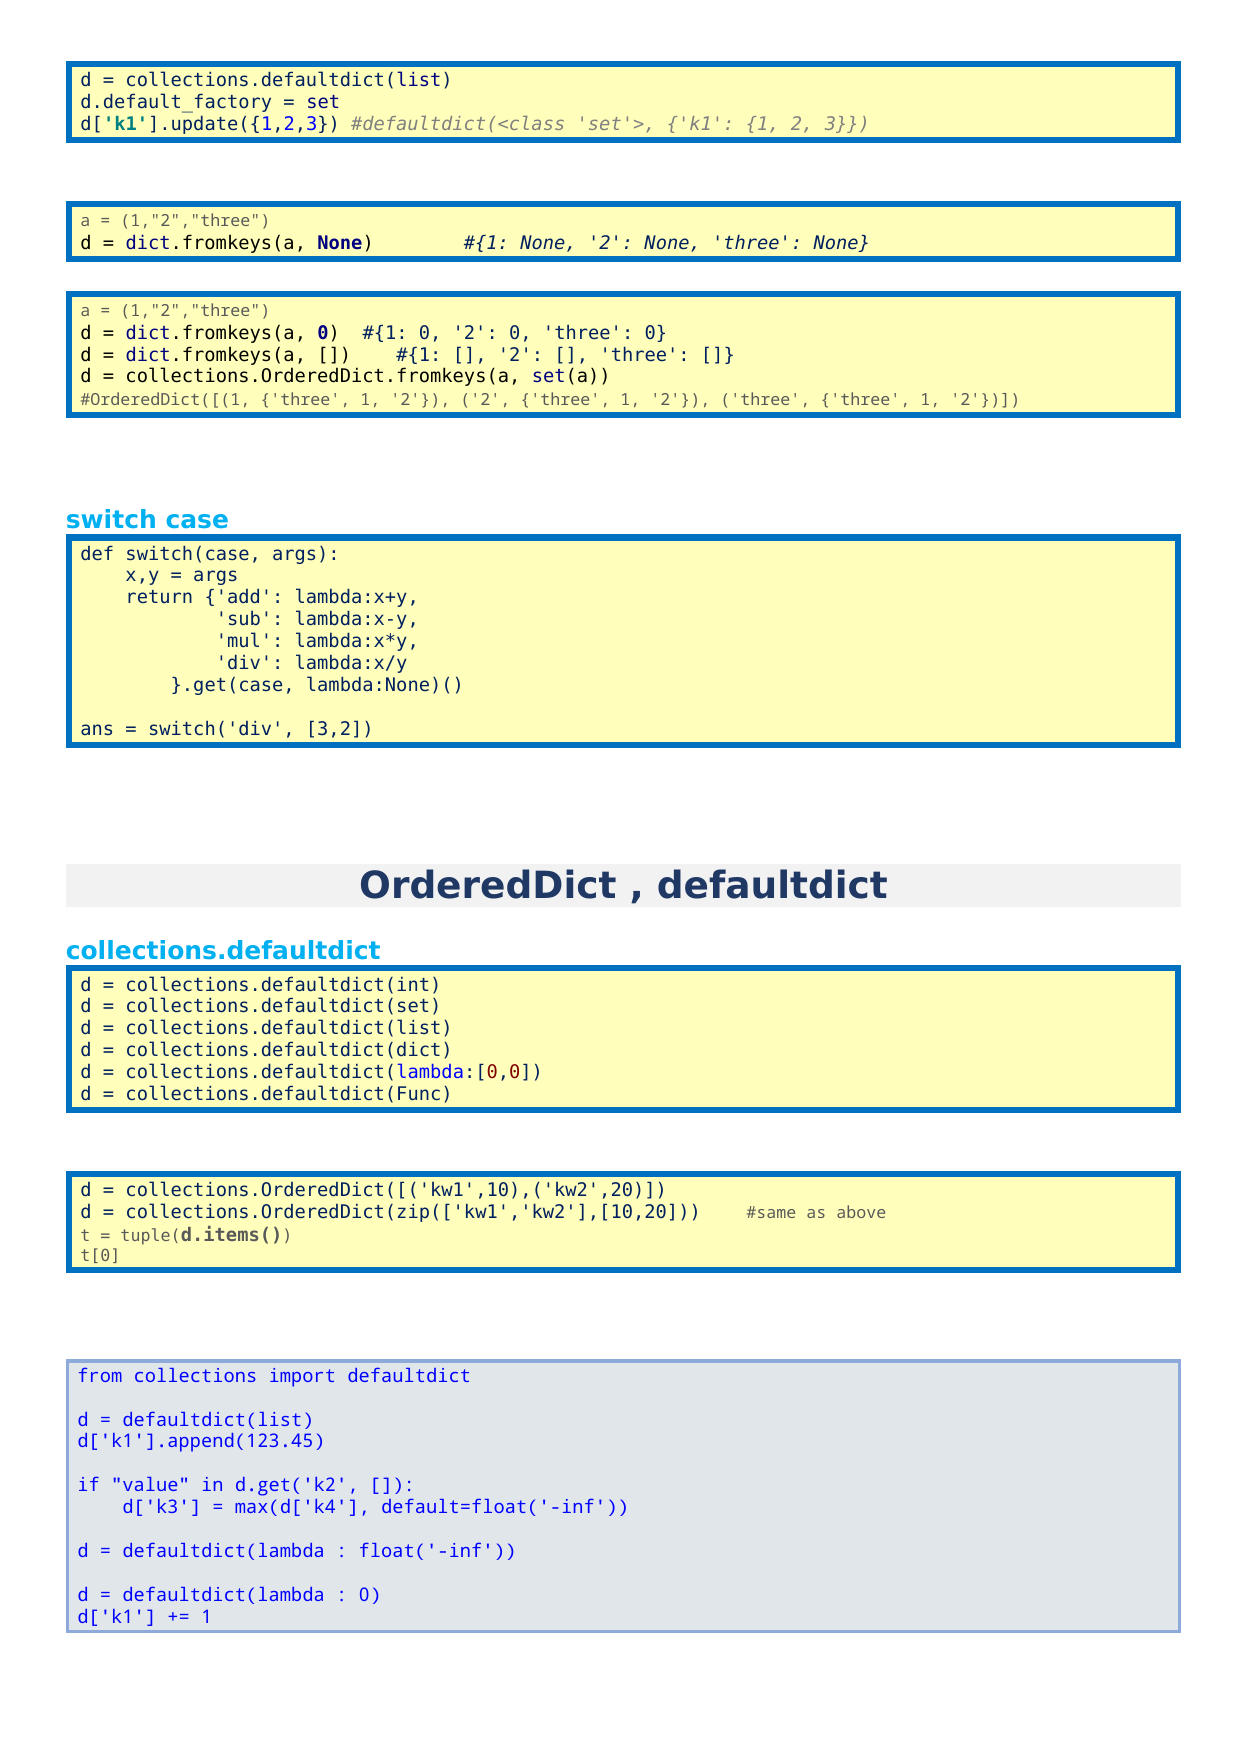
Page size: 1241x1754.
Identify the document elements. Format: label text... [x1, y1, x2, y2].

text d = collections.OrderedDict([('kw1',10),('kw2',20)]) [72, 1177, 1175, 1192]
text x,y = args [72, 556, 1175, 578]
text d = collections.defaultdict(dict) [72, 1031, 1175, 1053]
text d = collections.defaultdict(list) [72, 1009, 1175, 1031]
text d['k3'] = max(d['k4'], default=float('-inf')) [69, 1491, 1178, 1513]
text 'sub': lambda:x-y, [72, 600, 1175, 622]
text a = (1,"2","three") d = dict.fromkeys(a, None) #{1: None, '2': None, 'three': None} [72, 207, 1175, 256]
title collections.defaultdict [66, 936, 1181, 965]
text }.get(case, lambda:None)() [72, 666, 1175, 687]
text d['k1'] += 1 [69, 1601, 1178, 1630]
text return {'add': lambda:x+y, [72, 578, 1175, 600]
text t = tuple(d.items()) [72, 1215, 1175, 1237]
text a = (1,"2","three") d = dict.fromkeys(a, 0) #{1: 0, '2': 0, 'three': 0} d = dict.fromkeys(a, []) #{1: [], '2': [], 'three': []} d = collections.OrderedDict.fromkeys(a, set(a)) #OrderedDict([(1, {'three', 1, '2'}), ('2', {'three', 1, '2'}), ('three', {'three', 1, '2'})]) [72, 297, 1175, 412]
text d = defaultdict(lambda : 0) [69, 1579, 1178, 1601]
text d = defaultdict(list) [69, 1403, 1178, 1425]
text d = collections.OrderedDict(zip(['kw1','kw2'],[10,20])) #same as above [72, 1192, 1175, 1215]
text d['k1'].append(123.45) [69, 1425, 1178, 1447]
text d = collections.defaultdict(set) [72, 987, 1175, 1009]
text d = collections.defaultdict(Func) [72, 1074, 1175, 1107]
text d = collections.defaultdict(int) [72, 971, 1175, 987]
subtitle OrderedDict , defaultdict [66, 864, 1181, 907]
text d = collections.defaultdict(lambda:[0,0]) [72, 1053, 1175, 1074]
text t[0] [72, 1237, 1175, 1267]
text d = collections.defaultdict(list) d.default_factory = set d['k1'].update({1,2,3}) #defaultdict(<class 'set'>, {'k1': {1, 2, 3}}) [72, 67, 1175, 137]
text def switch(case, args): [72, 541, 1175, 556]
text d = defaultdict(lambda : float('-inf')) [69, 1535, 1178, 1557]
text if "value" in d.get('k2', []): [69, 1469, 1178, 1491]
text 'div': lambda:x/y [72, 644, 1175, 666]
text 'mul': lambda:x*y, [72, 622, 1175, 644]
text from collections import defaultdict [69, 1363, 1178, 1381]
title switch case [66, 505, 1181, 534]
text ans = switch('div', [3,2]) [72, 709, 1175, 742]
